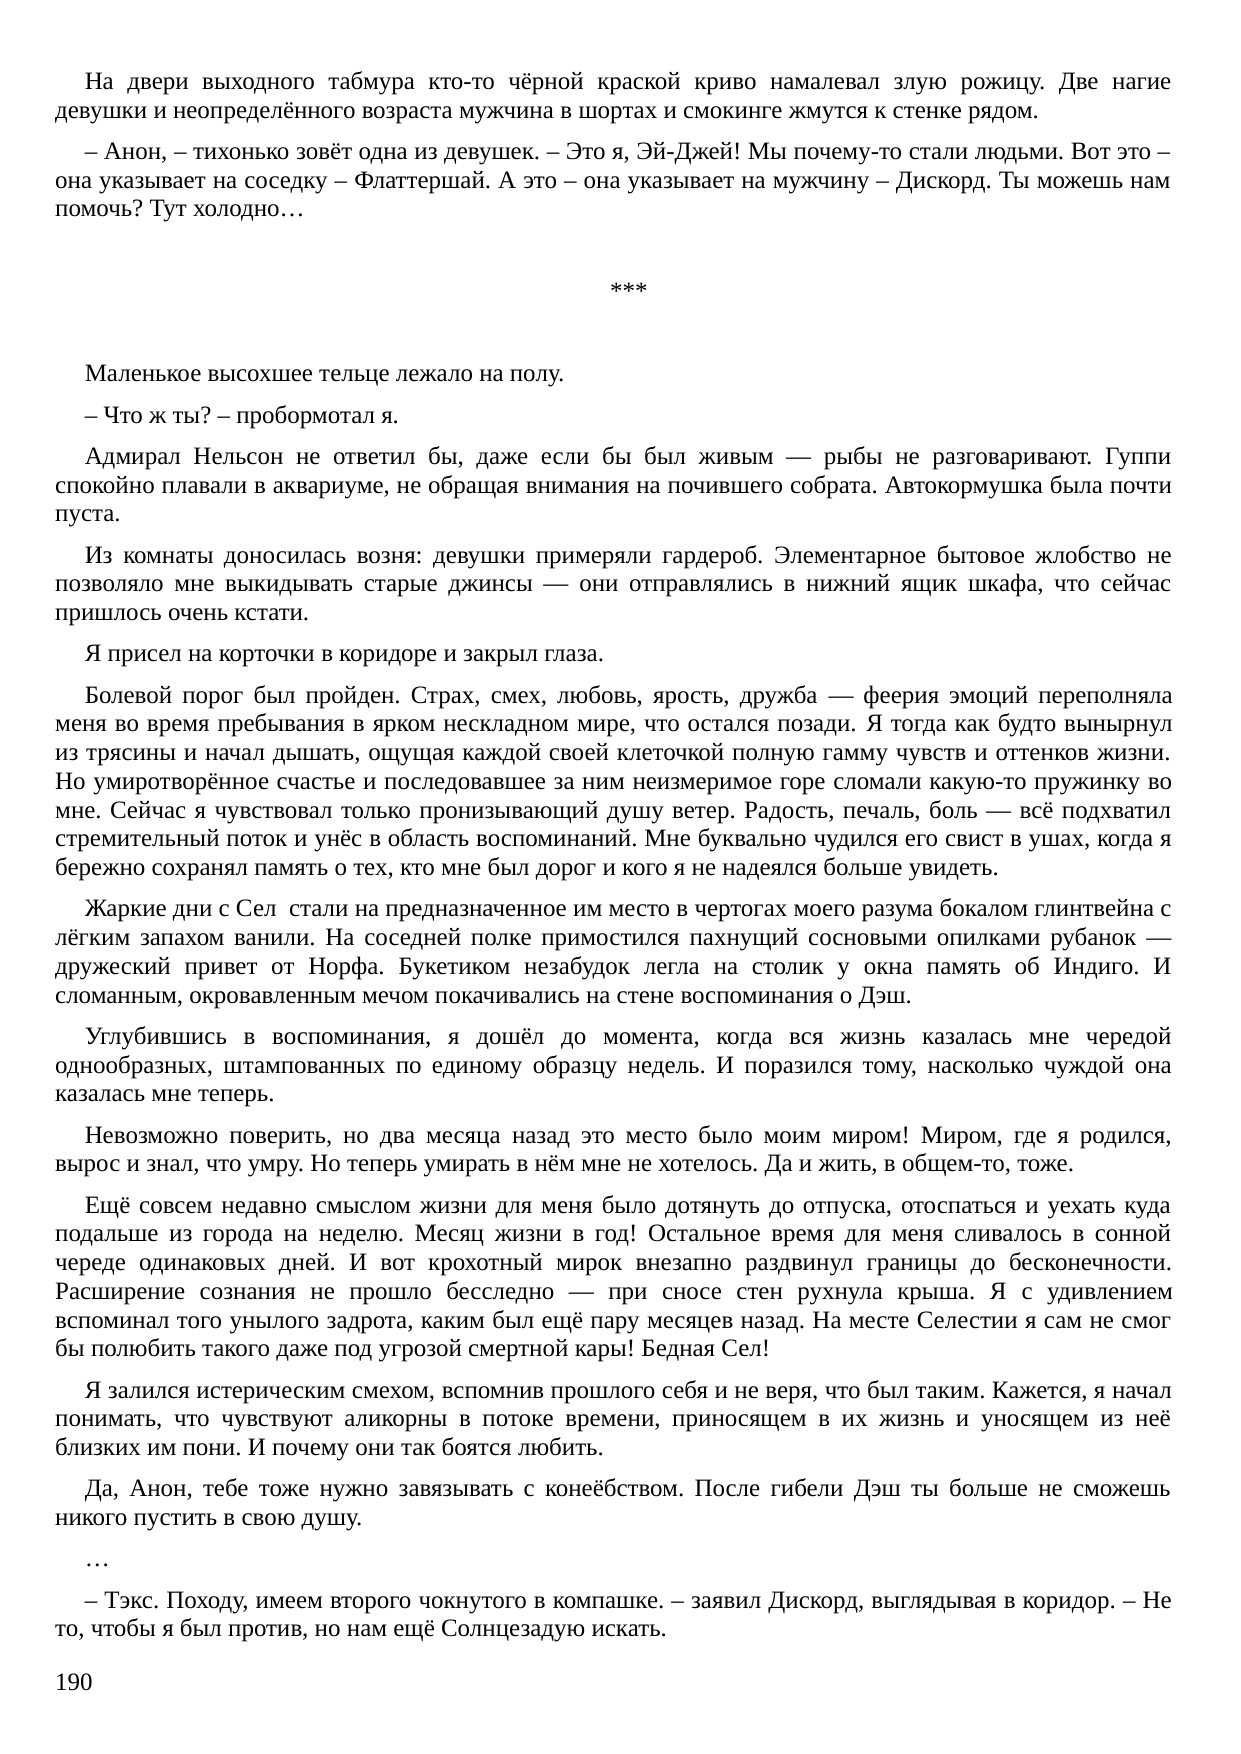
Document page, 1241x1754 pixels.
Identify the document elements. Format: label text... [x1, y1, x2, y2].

text Маленькое высохшее тельце лежало на полу. [55, 358, 1173, 387]
text – Что ж ты? – пробормотал я. [55, 400, 1173, 428]
text Из комнаты доносилась возня: девушки примеряли гардероб. Элементарное бытовое жлобство не позволяло мне выкидывать старые джинсы — они отправлялись в нижний ящик шкафа, что сейчас пришлось очень кстати. [55, 540, 1173, 626]
text Адмирал Нельсон не ответил бы, даже если бы был живым — рыбы не разговаривают. Гуппи спокойно плавали в аквариуме, не обращая внимания на почившего собрата. Автокормушка была почти пуста. [55, 441, 1173, 527]
text Да, Анон, тебе тоже нужно завязывать с конеёбством. После гибели Дэш ты больше не сможешь никого пустить в свою душу. [55, 1473, 1173, 1531]
text *** [55, 276, 1173, 305]
text Жаркие дни с Сел стали на предназначенное им место в чертогах моего разума бокалом глинтвейна с лёгким запахом ванили. На соседней полке примостился пахнущий сосновыми опилками рубанок — дружеский привет от Норфа. Букетиком незабудок легла на столик у окна память об Индиго. И сломанным, окровавленным мечом покачивались на стене воспоминания о Дэш. [55, 893, 1173, 1008]
text – Тэкс. Походу, имеем второго чокнутого в компашке. – заявил Дискорд, выглядывая в коридор. – Не то, чтобы я был против, но нам ещё Солнцезадую искать. [55, 1585, 1173, 1642]
text … [55, 1543, 1173, 1572]
text Углубившись в воспоминания, я дошёл до момента, когда вся жизнь казалась мне чередой однообразных, штампованных по единому образцу недель. И поразился тому, насколько чуждой она казалась мне теперь. [55, 1021, 1173, 1107]
text Ещё совсем недавно смыслом жизни для меня было дотянуть до отпуска, отоспаться и уехать куда подальше из города на неделю. Месяц жизни в год! Остальное время для меня сливалось в сонной череде одинаковых дней. И вот крохотный мирок внезапно раздвинул границы до бесконечности. Расширение сознания не прошло бесследно — при сносе стен рухнула крыша. Я с удивлением вспоминал того унылого задрота, каким был ещё пару месяцев назад. На месте Селестии я сам не смог бы полюбить такого даже под угрозой смертной кары! Бедная Сел! [55, 1190, 1173, 1362]
text – Анон, – тихонько зовёт одна из девушек. – Это я, Эй-Джей! Мы почему-то стали людьми. Вот это – она указывает на соседку – Флаттершай. А это – она указывает на мужчину – Дискорд. Ты можешь нам помочь? Тут холодно… [55, 136, 1173, 222]
text Я присел на корточки в коридоре и закрыл глаза. [55, 638, 1173, 667]
text Болевой порог был пройден. Страх, смех, любовь, ярость, дружба — феерия эмоций переполняла меня во время пребывания в ярком нескладном мире, что остался позади. Я тогда как будто вынырнул из трясины и начал дышать, ощущая каждой своей клеточкой полную гамму чувств и оттенков жизни. Но умиротворённое счастье и последовавшее за ним неизмеримое горе сломали какую-то пружинку во мне. Сейчас я чувствовал только пронизывающий душу ветер. Радость, печаль, боль — всё подхватил стремительный поток и унёс в область воспоминаний. Мне буквально чудился его свист в ушах, когда я бережно сохранял память о тех, кто мне был дорог и кого я не надеялся больше увидеть. [55, 680, 1173, 881]
text Я залился истерическим смехом, вспомнив прошлого себя и не веря, что был таким. Кажется, я начал понимать, что чувствуют аликорны в потоке времени, приносящем в их жизнь и уносящем из неё близких им пони. И почему они так боятся любить. [55, 1375, 1173, 1461]
text Невозможно поверить, но два месяца назад это место было моим миром! Миром, где я родился, вырос и знал, что умру. Но теперь умирать в нём мне не хотелось. Да и жить, в общем-то, тоже. [55, 1120, 1173, 1177]
text На двери выходного табмура кто-то чёрной краской криво намалевал злую рожицу. Две нагие девушки и неопределённого возраста мужчина в шортах и смокинге жмутся к стенке рядом. [55, 66, 1173, 123]
